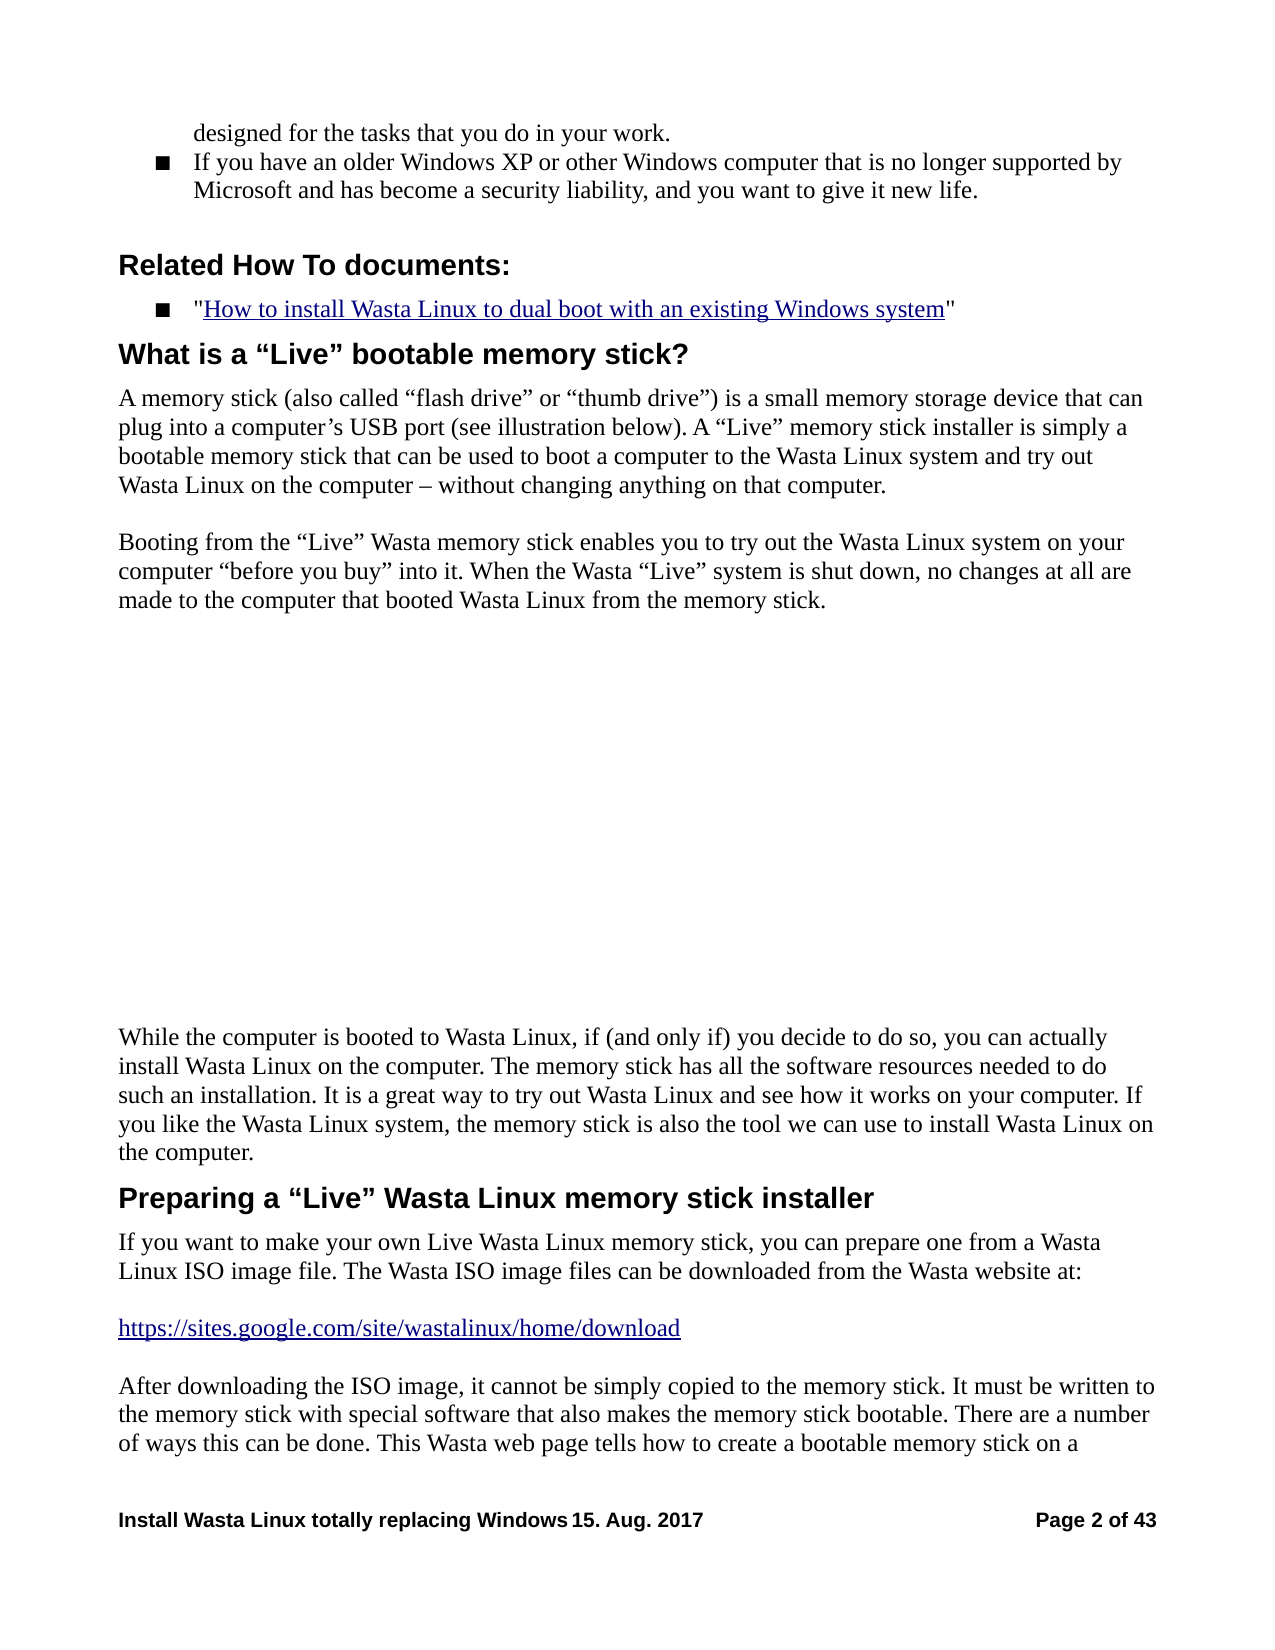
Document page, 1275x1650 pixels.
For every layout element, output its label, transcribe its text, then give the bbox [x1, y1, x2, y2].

subtitle What is a “Live” bootable memory stick? [118, 337, 1157, 371]
subtitle Related How To documents: [118, 248, 1157, 281]
list designed for the tasks that you do in your work. [156, 118, 1157, 147]
text A memory stick (also called “flash drive” or “thumb drive”) is a small memory storage device that can plug into a computer’s USB port (see illustration below). A “Live” memory stick installer is simply a bootable memory stick that can be used to boot a computer to the Wasta Linux system and try out Wasta Linux on the computer – without changing anything on that computer. [118, 383, 1157, 498]
text While the computer is booted to Wasta Linux, if (and only if) you decide to do so, you can actually install Wasta Linux on the computer. The memory stick has all the software resources needed to do such an installation. It is a great way to try out Wasta Linux and see how it works on your computer. If you like the Wasta Linux system, the memory stick is also the tool we can use to install Wasta Linux on the computer. [118, 1022, 1157, 1166]
text After downloading the ISO image, it cannot be simply copied to the memory stick. It must be written to the memory stick with special software that also makes the memory stick bootable. There are a number of ways this can be done. This Wasta web page tells how to create a bootable memory stick on a [118, 1371, 1157, 1457]
text If you want to make your own Live Wasta Linux memory stick, you can prepare one from a Wasta Linux ISO image file. The Wasta ISO image files can be downloaded from the Wasta website at: [118, 1227, 1157, 1284]
text Booting from the “Live” Wasta memory stick enables you to try out the Wasta Linux system on your computer “before you buy” into it. When the Wasta “Live” system is shut down, no changes at all are made to the computer that booted Wasta Linux from the memory stick. [118, 527, 1157, 613]
subtitle Preparing a “Live” Wasta Linux memory stick installer [118, 1181, 1157, 1214]
list If you have an older Windows XP or other Windows computer that is no longer supported by Microsoft and has become a security liability, and you want to give it new life. [156, 147, 1157, 204]
list "How to install Wasta Linux to dual boot with an existing Windows system" [156, 294, 1157, 323]
text https://sites.google.com/site/wastalinux/home/download [118, 1313, 1157, 1342]
